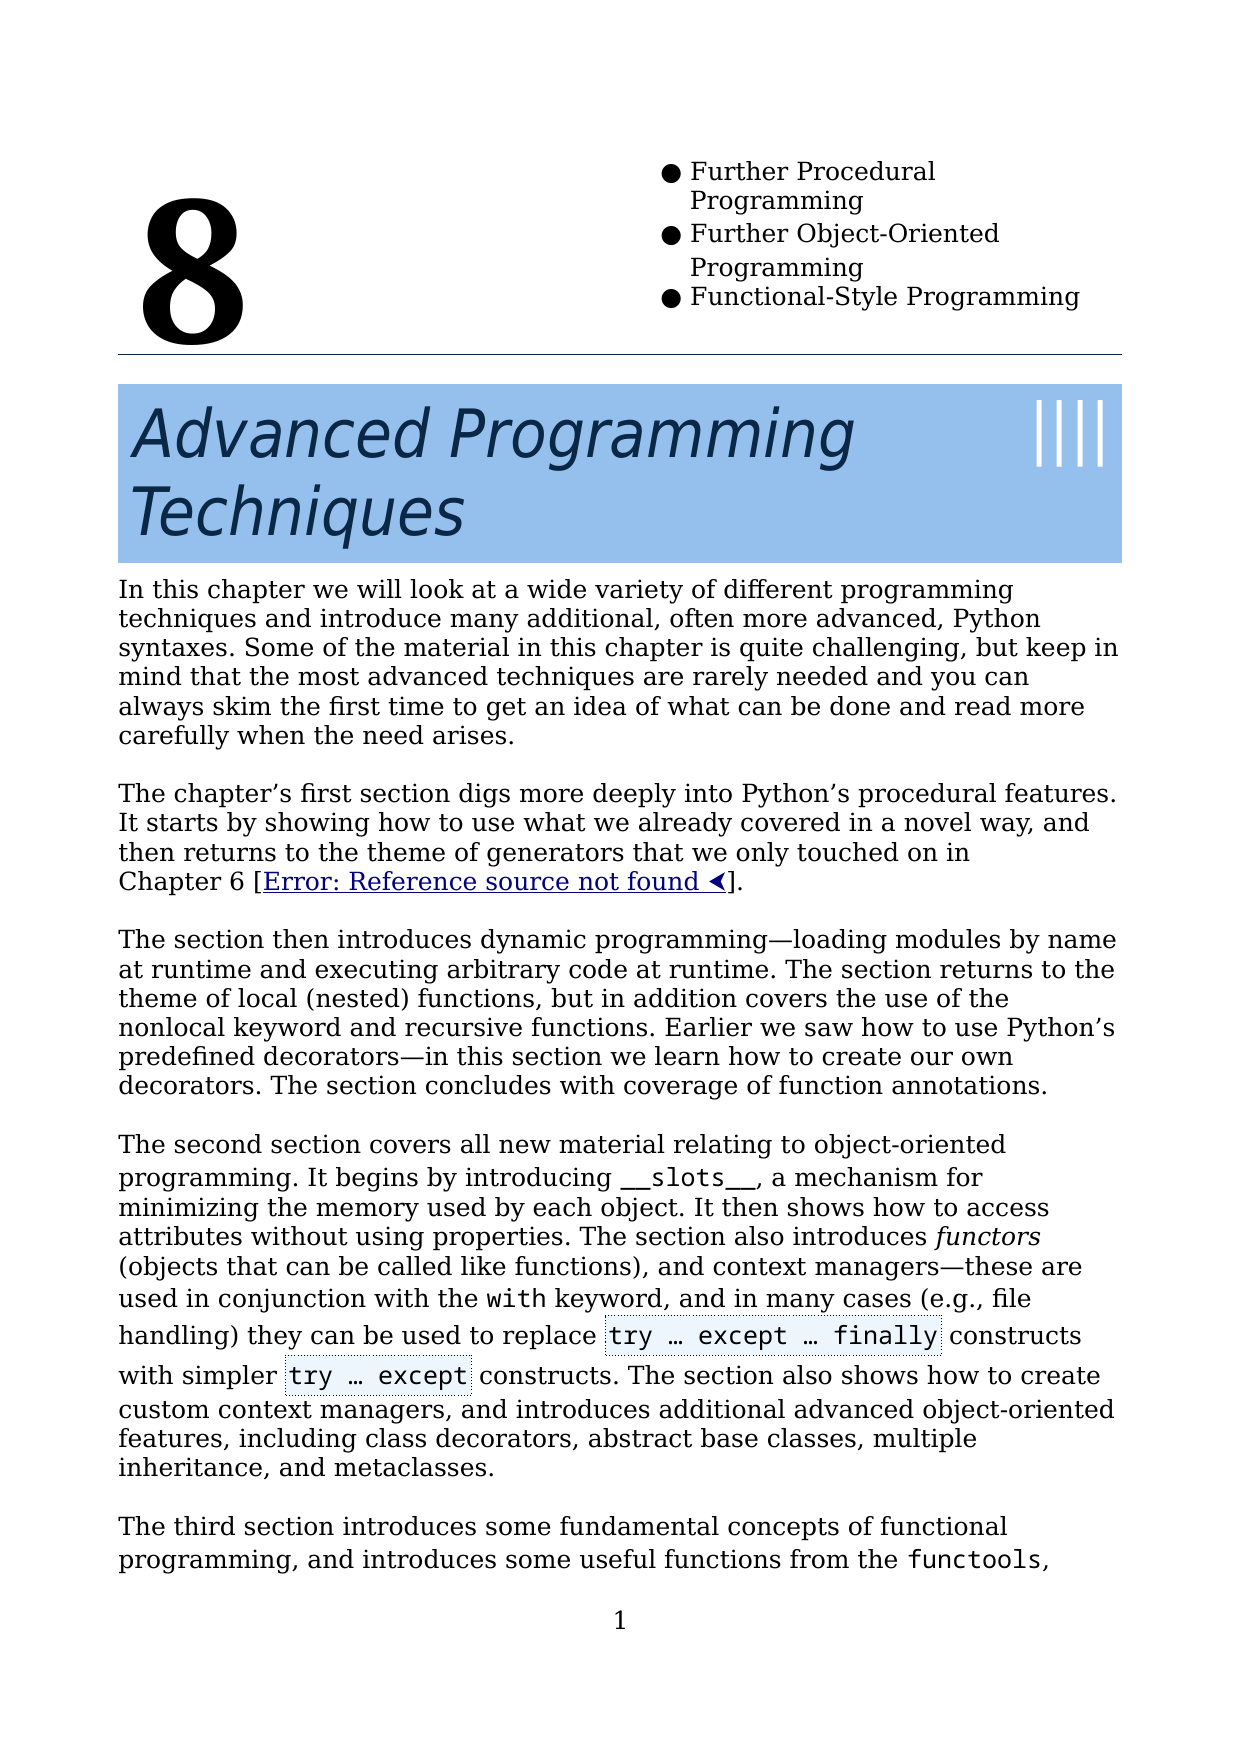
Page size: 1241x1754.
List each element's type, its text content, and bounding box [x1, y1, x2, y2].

text The section then introduces dynamic programming—loading modules by name at runtime and executing arbitrary code at runtime. The section returns to the theme of local (nested) functions, but in addition covers the use of the nonlocal keyword and recursive functions. Earlier we saw how to use Python’s predefined decorators—in this section we learn how to create our own decorators. The section concludes with coverage of function annotations. [118, 926, 1122, 1101]
text The chapter’s first section digs more deeply into Python’s procedural features. It starts by showing how to use what we already covered in a novel way, and then returns to the theme of generators that we only touched on in Chapter 6 [Error: Reference source not found ⮜]. [118, 779, 1122, 896]
text In this chapter we will look at a wide variety of different programming techniques and introduce many additional, often more advanced, Python syntaxes. Some of the material in this chapter is quite challenging, but keep in mind that the most advanced techniques are rarely needed and you can always skim the first time to get an idea of what can be done and read more carefully when the need arises. [118, 575, 1122, 750]
subtitle Advanced Programming Techniques [118, 384, 1122, 563]
text The third section introduces some fundamental concepts of functional programming, and introduces some useful functions from the functools, [118, 1512, 1122, 1575]
text |||| [1016, 390, 1110, 467]
text The second section covers all new material relating to object-oriented programming. It begins by introducing __slots__, a mechanism for minimizing the memory used by each object. It then shows how to access attributes without using properties. The section also introduces functors (objects that can be called like functions), and context managers—these are used in conjunction with the with keyword, and in many cases (e.g., file handling) they can be used to replace try … except … finally constructs with simpler try … except constructs. The section also shows how to create custom context managers, and introduces additional advanced object-oriented features, including class decorators, abstract base classes, multiple inheritance, and metaclasses. [118, 1130, 1122, 1483]
